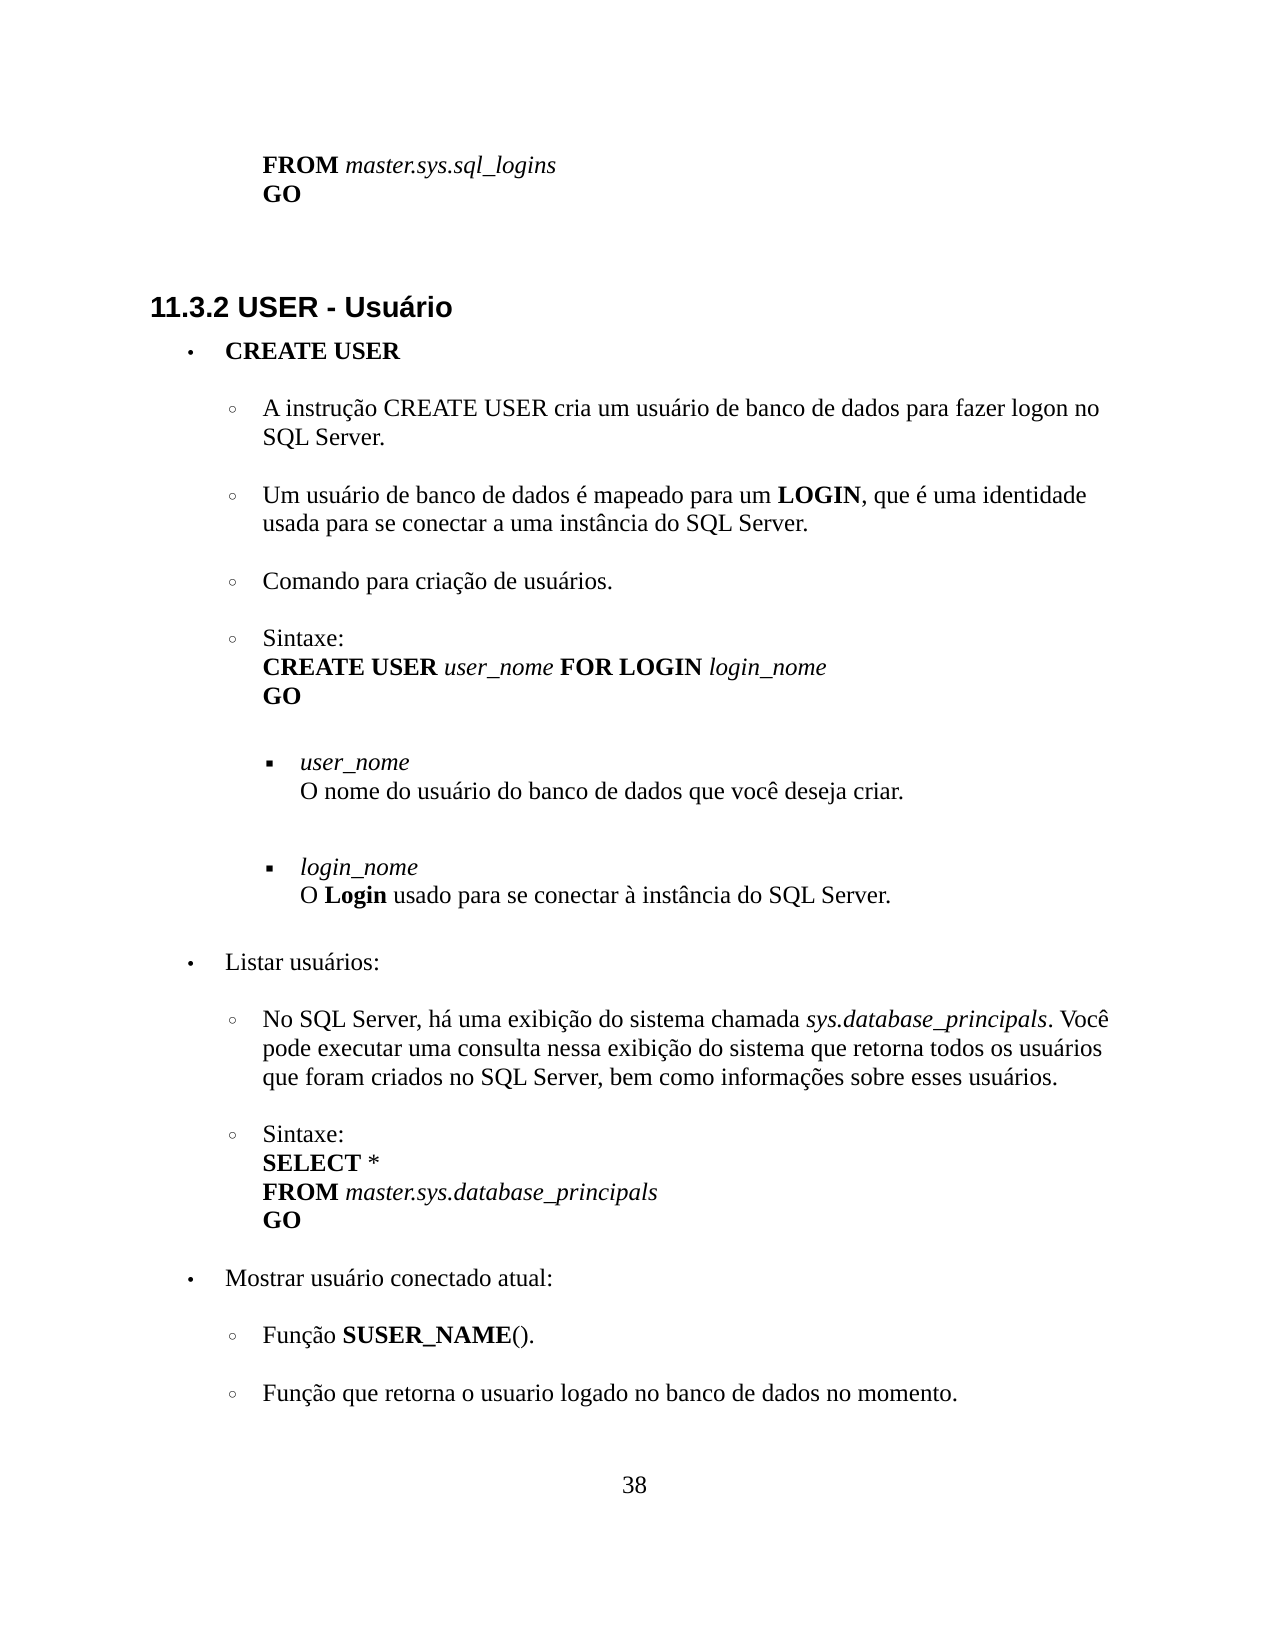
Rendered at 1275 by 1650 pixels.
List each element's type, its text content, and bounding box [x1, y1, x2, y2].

list login_nome O Login usado para se conectar à instância do SQL Server. [262, 852, 1125, 938]
list Um usuário de banco de dados é mapeado para um LOGIN, que é uma identidade usada para se conectar a uma instância do SQL Server. [225, 480, 1125, 566]
list Sintaxe: CREATE USER user_nome FOR LOGIN login_nome GO [225, 623, 1125, 738]
list Listar usuários: [187, 947, 1125, 1004]
subtitle 11.3.2 USER - Usuário [150, 290, 1125, 323]
list A instrução CREATE USER cria um usuário de banco de dados para fazer logon no SQL Server. [225, 393, 1125, 480]
list Comando para criação de usuários. [225, 566, 1125, 623]
list CREATE USER [187, 336, 1125, 393]
list Sintaxe: SELECT * FROM master.sys.database_principals GO [225, 1119, 1125, 1263]
list No SQL Server, há uma exibição do sistema chamada sys.database_principals. Você pode executar uma consulta nessa exibição do sistema que retorna todos os usuários que foram criados no SQL Server, bem como informações sobre esses usuários. [225, 1004, 1125, 1119]
list FROM master.sys.sql_logins GO [225, 150, 1125, 236]
list Função que retorna o usuario logado no banco de dados no momento. [225, 1378, 1125, 1436]
list user_nome O nome do usuário do banco de dados que você deseja criar. [262, 747, 1125, 834]
list Mostrar usuário conectado atual: [187, 1263, 1125, 1321]
list Função SUSER_NAME(). [225, 1321, 1125, 1378]
